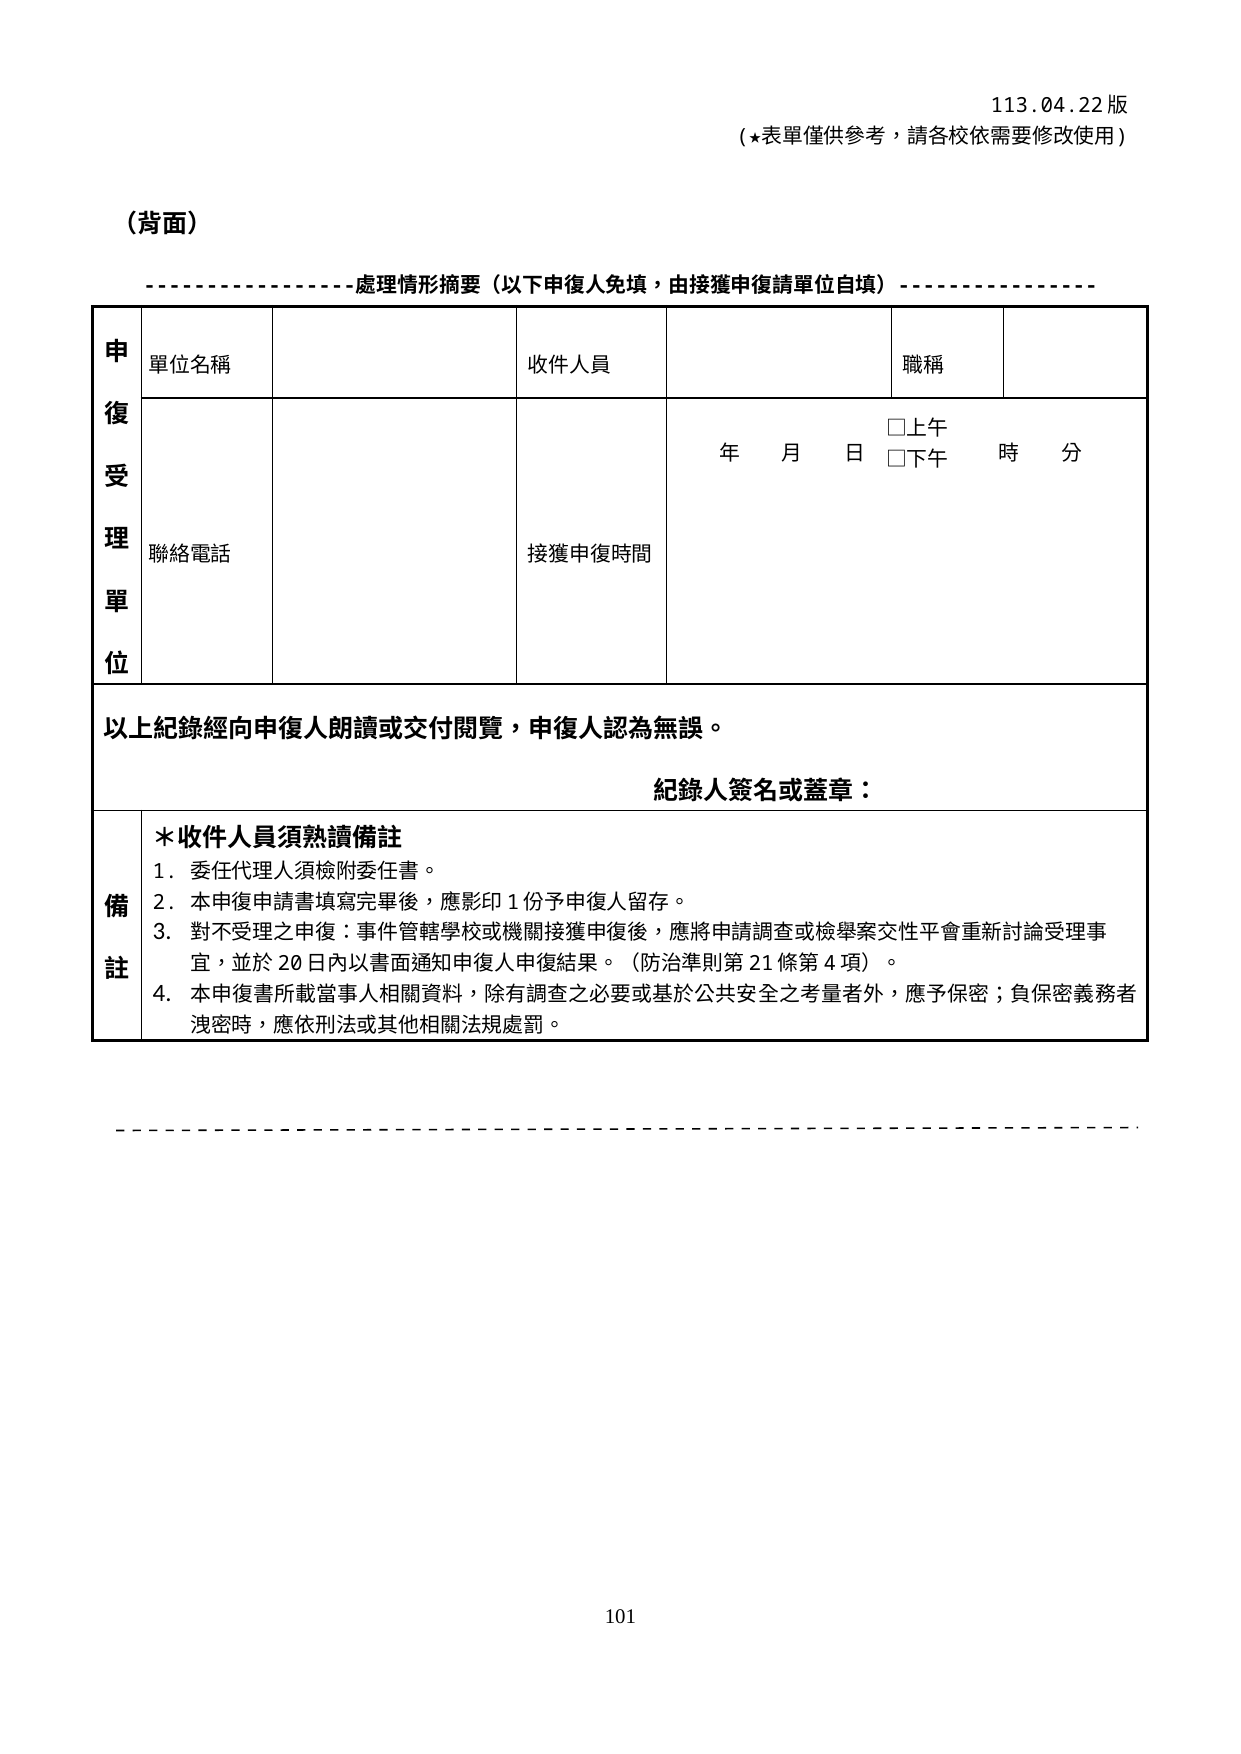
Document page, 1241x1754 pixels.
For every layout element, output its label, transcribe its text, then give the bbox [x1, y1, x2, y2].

table_cell ＊收件人員須熟讀備註 委任代理人須檢附委任書。 本申復申請書填寫完畢後，應影印1份予申復人留存。 對不受理之申復：事件管轄學校或機關接獲申復後，應將申請調查或檢舉案交性平會重新討論受理事宜，並於20日內以書面通知申復人申復結果。（防治準則第21條第4項）。 本申復書所載當事人相關資料，除有調查之必要或基於公共安全之考量者外，應予保密；負保密義務者洩密時，應依刑法或其他相關法規處罰。 [142, 811, 1146, 1039]
table_header 收件人員 [517, 308, 666, 397]
table_header [273, 308, 516, 397]
table_cell 聯絡電話 [142, 399, 272, 683]
text （背面） [112, 180, 1128, 242]
table_header [1004, 308, 1146, 397]
table_header 職稱 [892, 308, 1003, 397]
table_cell 以上紀錄經向申復人朗讀或交付閱覽，申復人認為無誤。 紀錄人簽名或蓋章： [94, 685, 1146, 809]
table_header 單位名稱 [142, 308, 272, 397]
table_cell [273, 399, 516, 683]
table_header 申復受理單位 [94, 308, 141, 683]
text -----------------處理情形摘要（以下申復人免填，由接獲申復請單位自填）---------------- [112, 242, 1128, 305]
table_cell 備註 [94, 811, 141, 1039]
table_header [667, 308, 891, 397]
table_cell 年 月 日 □上午□下午 時 分 [667, 399, 1146, 683]
table_cell 接獲申復時間 [517, 399, 666, 683]
